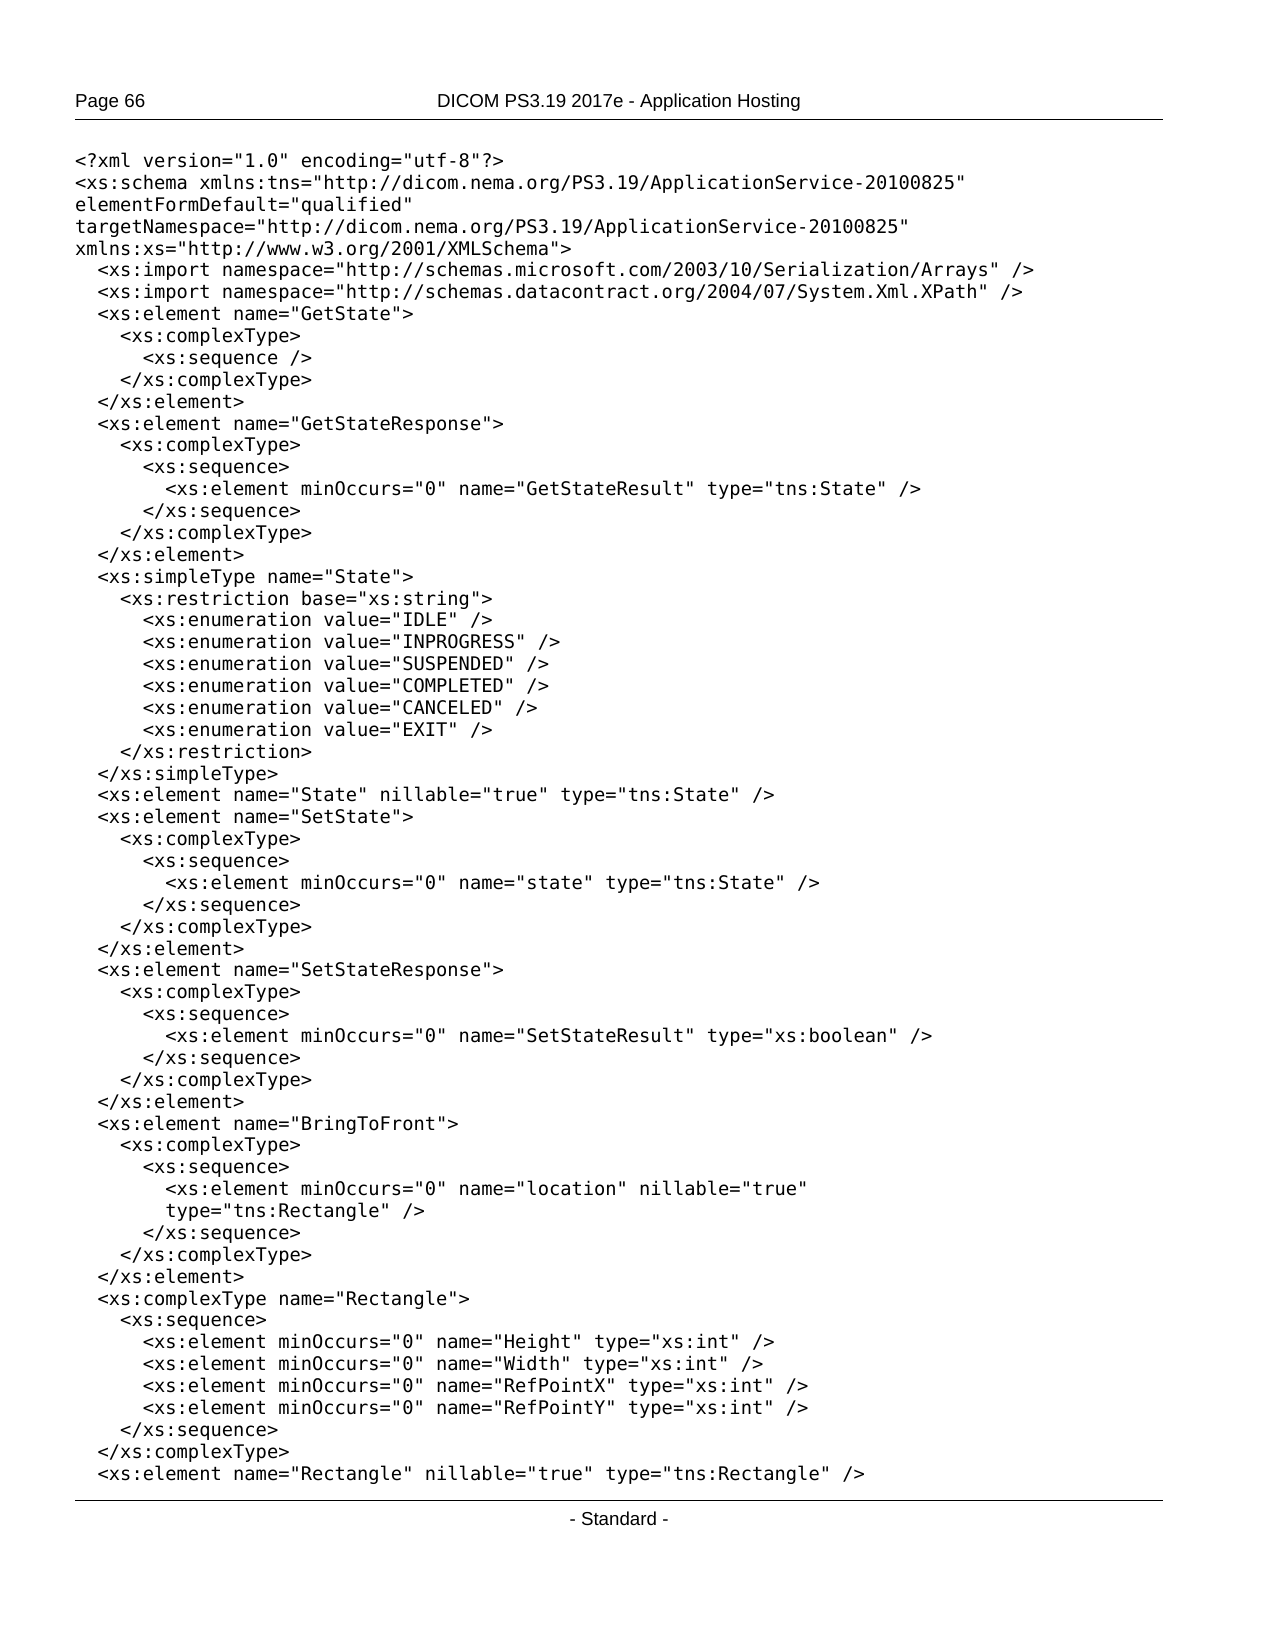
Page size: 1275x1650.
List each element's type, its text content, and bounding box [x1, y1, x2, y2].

text <?xml version="1.0" encoding="utf-8"?> <xs:schema xmlns:tns="http://dicom.nema.org/PS3.19/ApplicationService-20100825" elementFormDefault="qualified" targetNamespace="http://dicom.nema.org/PS3.19/ApplicationService-20100825" xmlns:xs="http://www.w3.org/2001/XMLSchema"> <xs:import namespace="http://schemas.microsoft.com/2003/10/Serialization/Arrays" /> <xs:import namespace="http://schemas.datacontract.org/2004/07/System.Xml.XPath" /> <xs:element name="GetState"> <xs:complexType> <xs:sequence /> </xs:complexType> </xs:element> <xs:element name="GetStateResponse"> <xs:complexType> <xs:sequence> <xs:element minOccurs="0" name="GetStateResult" type="tns:State" /> </xs:sequence> </xs:complexType> </xs:element> <xs:simpleType name="State"> <xs:restriction base="xs:string"> <xs:enumeration value="IDLE" /> <xs:enumeration value="INPROGRESS" /> <xs:enumeration value="SUSPENDED" /> <xs:enumeration value="COMPLETED" /> <xs:enumeration value="CANCELED" /> <xs:enumeration value="EXIT" /> </xs:restriction> </xs:simpleType> <xs:element name="State" nillable="true" type="tns:State" /> <xs:element name="SetState"> <xs:complexType> <xs:sequence> <xs:element minOccurs="0" name="state" type="tns:State" /> </xs:sequence> </xs:complexType> </xs:element> <xs:element name="SetStateResponse"> <xs:complexType> <xs:sequence> <xs:element minOccurs="0" name="SetStateResult" type="xs:boolean" /> </xs:sequence> </xs:complexType> </xs:element> <xs:element name="BringToFront"> <xs:complexType> <xs:sequence> <xs:element minOccurs="0" name="location" nillable="true" type="tns:Rectangle" /> </xs:sequence> </xs:complexType> </xs:element> <xs:complexType name="Rectangle"> <xs:sequence> <xs:element minOccurs="0" name="Height" type="xs:int" /> <xs:element minOccurs="0" name="Width" type="xs:int" /> <xs:element minOccurs="0" name="RefPointX" type="xs:int" /> <xs:element minOccurs="0" name="RefPointY" type="xs:int" /> </xs:sequence> </xs:complexType> <xs:element name="Rectangle" nillable="true" type="tns:Rectangle" /> [75, 150, 1162, 1484]
